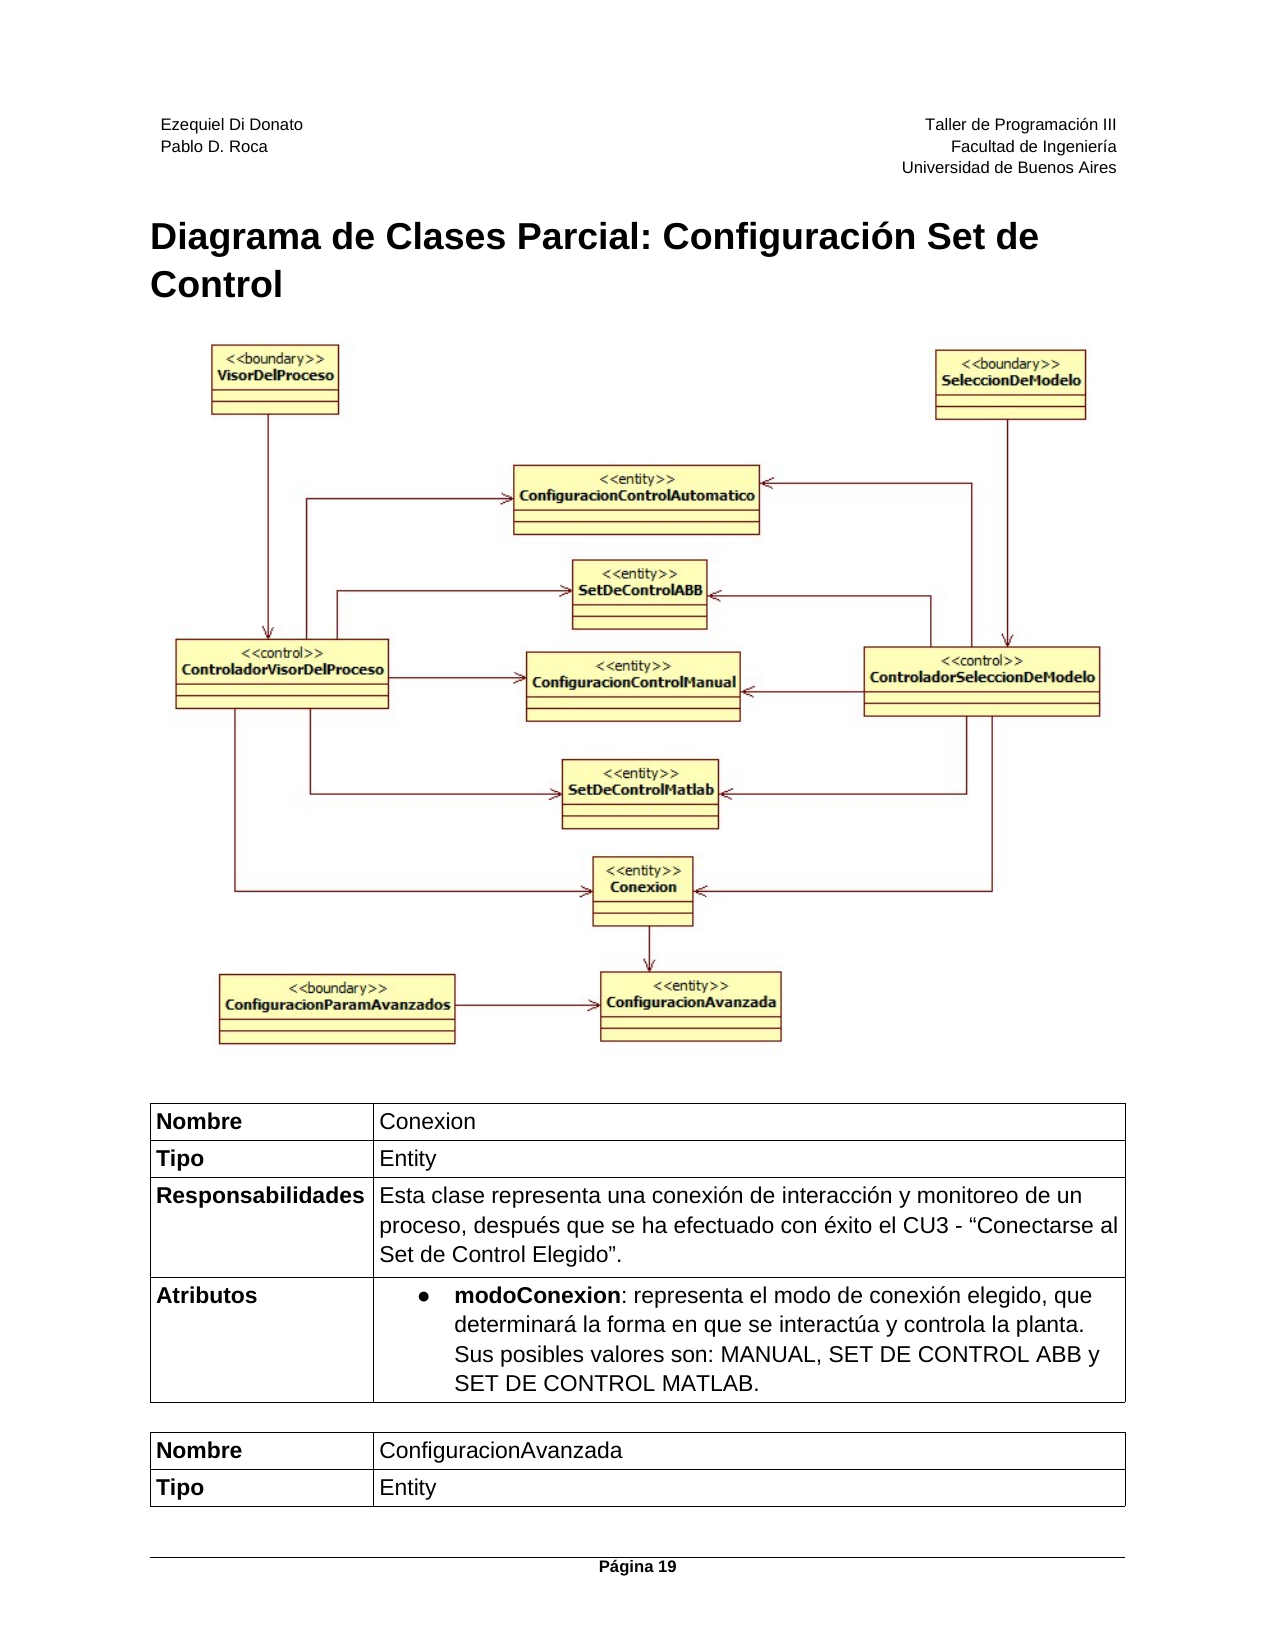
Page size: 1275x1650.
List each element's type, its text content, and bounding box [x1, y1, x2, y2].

table_header ConfiguracionAvanzada [374, 1433, 1125, 1469]
subtitle Diagrama de Clases Parcial: Configuración Set de Control [150, 215, 1125, 305]
table_cell Esta clase representa una conexión de interacción y monitoreo de un proceso, después que se ha efectuado con éxito el CU3 - “Conectarse al Set de Control Elegido”. [374, 1178, 1125, 1277]
table_header Conexion [374, 1104, 1125, 1140]
picture [150, 319, 1125, 1070]
table_cell Atributos [151, 1278, 373, 1402]
table_cell Tipo [151, 1470, 373, 1506]
table_cell modoConexion: representa el modo de conexión elegido, que determinará la forma en que se interactúa y controla la planta. Sus posibles valores son: MANUAL, SET DE CONTROL ABB y SET DE CONTROL MATLAB. [374, 1278, 1125, 1402]
table_cell Entity [374, 1470, 1125, 1506]
table_cell Entity [374, 1141, 1125, 1177]
table_cell Tipo [151, 1141, 373, 1177]
table_cell Responsabilidades [151, 1178, 373, 1277]
table_header Nombre [151, 1104, 373, 1140]
table_header Nombre [151, 1433, 373, 1469]
